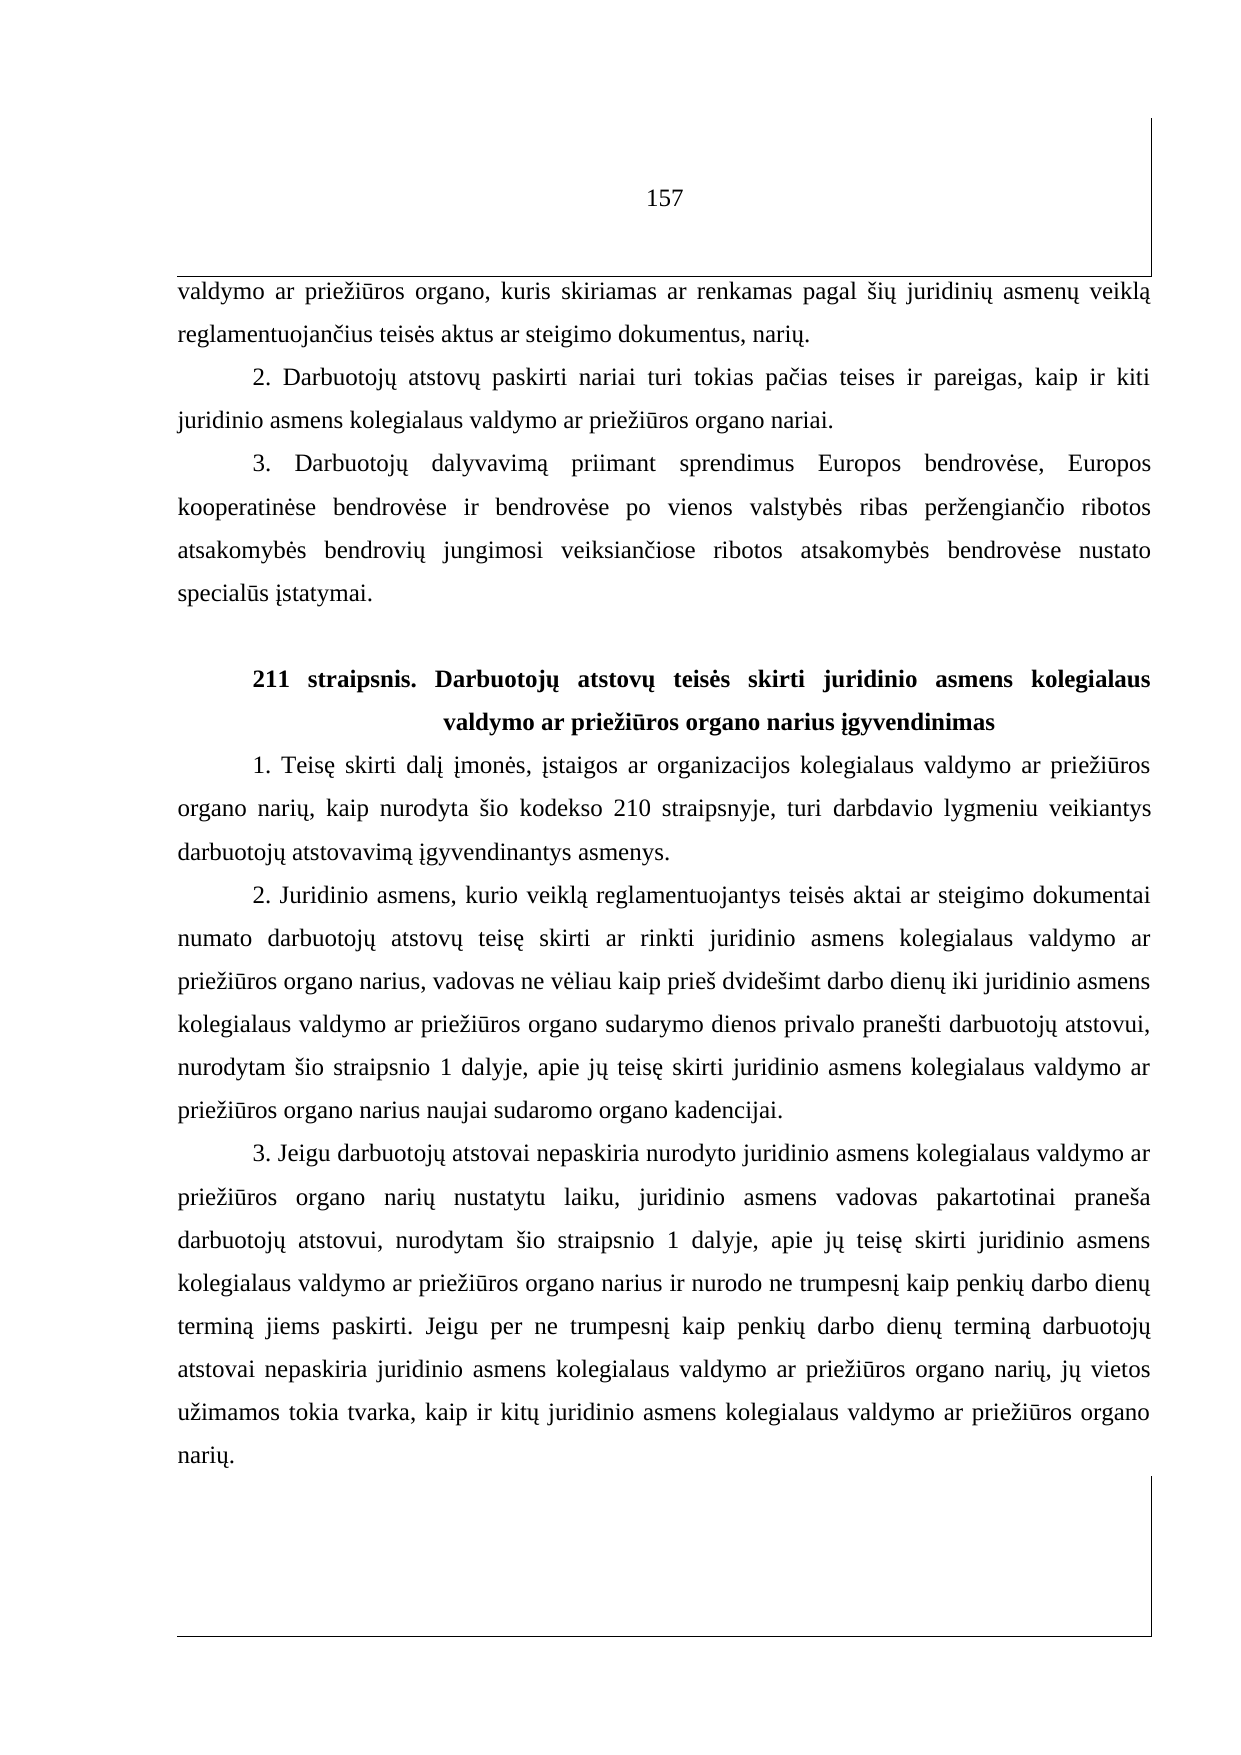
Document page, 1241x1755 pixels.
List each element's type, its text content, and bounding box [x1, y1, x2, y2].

text 3. Jeigu darbuotojų atstovai nepaskiria nurodyto juridinio asmens kolegialaus valdymo ar priežiūros organo narių nustatytu laiku, juridinio asmens vadovas pakartotinai praneša darbuotojų atstovui, nurodytam šio straipsnio 1 dalyje, apie jų teisę skirti juridinio asmens kolegialaus valdymo ar priežiūros organo narius ir nurodo ne trumpesnį kaip penkių darbo dienų terminą jiems paskirti. Jeigu per ne trumpesnį kaip penkių darbo dienų terminą darbuotojų atstovai nepaskiria juridinio asmens kolegialaus valdymo ar priežiūros organo narių, jų vietos užimamos tokia tvarka, kaip ir kitų juridinio asmens kolegialaus valdymo ar priežiūros organo narių. [177, 1138, 1152, 1469]
subtitle 211 straipsnis. Darbuotojų atstovų teisės skirti juridinio asmens kolegialaus valdymo ar priežiūros organo narius įgyvendinimas [252, 664, 1152, 736]
text 2. Juridinio asmens, kurio veiklą reglamentuojantys teisės aktai ar steigimo dokumentai numato darbuotojų atstovų teisę skirti ar rinkti juridinio asmens kolegialaus valdymo ar priežiūros organo narius, vadovas ne vėliau kaip prieš dvidešimt darbo dienų iki juridinio asmens kolegialaus valdymo ar priežiūros organo sudarymo dienos privalo pranešti darbuotojų atstovui, nurodytam šio straipsnio 1 dalyje, apie jų teisę skirti juridinio asmens kolegialaus valdymo ar priežiūros organo narius naujai sudaromo organo kadencijai. [177, 880, 1152, 1124]
text valdymo ar priežiūros organo, kuris skiriamas ar renkamas pagal šių juridinių asmenų veiklą reglamentuojančius teisės aktus ar steigimo dokumentus, narių. [177, 276, 1152, 348]
text 2. Darbuotojų atstovų paskirti nariai turi tokias pačias teises ir pareigas, kaip ir kiti juridinio asmens kolegialaus valdymo ar priežiūros organo nariai. [177, 362, 1152, 434]
text 1. Teisę skirti dalį įmonės, įstaigos ar organizacijos kolegialaus valdymo ar priežiūros organo narių, kaip nurodyta šio kodekso 210 straipsnyje, turi darbdavio lygmeniu veikiantys darbuotojų atstovavimą įgyvendinantys asmenys. [177, 750, 1152, 865]
text 3. Darbuotojų dalyvavimą priimant sprendimus Europos bendrovėse, Europos kooperatinėse bendrovėse ir bendrovėse po vienos valstybės ribas peržengiančio ribotos atsakomybės bendrovių jungimosi veiksiančiose ribotos atsakomybės bendrovėse nustato specialūs įstatymai. [177, 448, 1152, 607]
